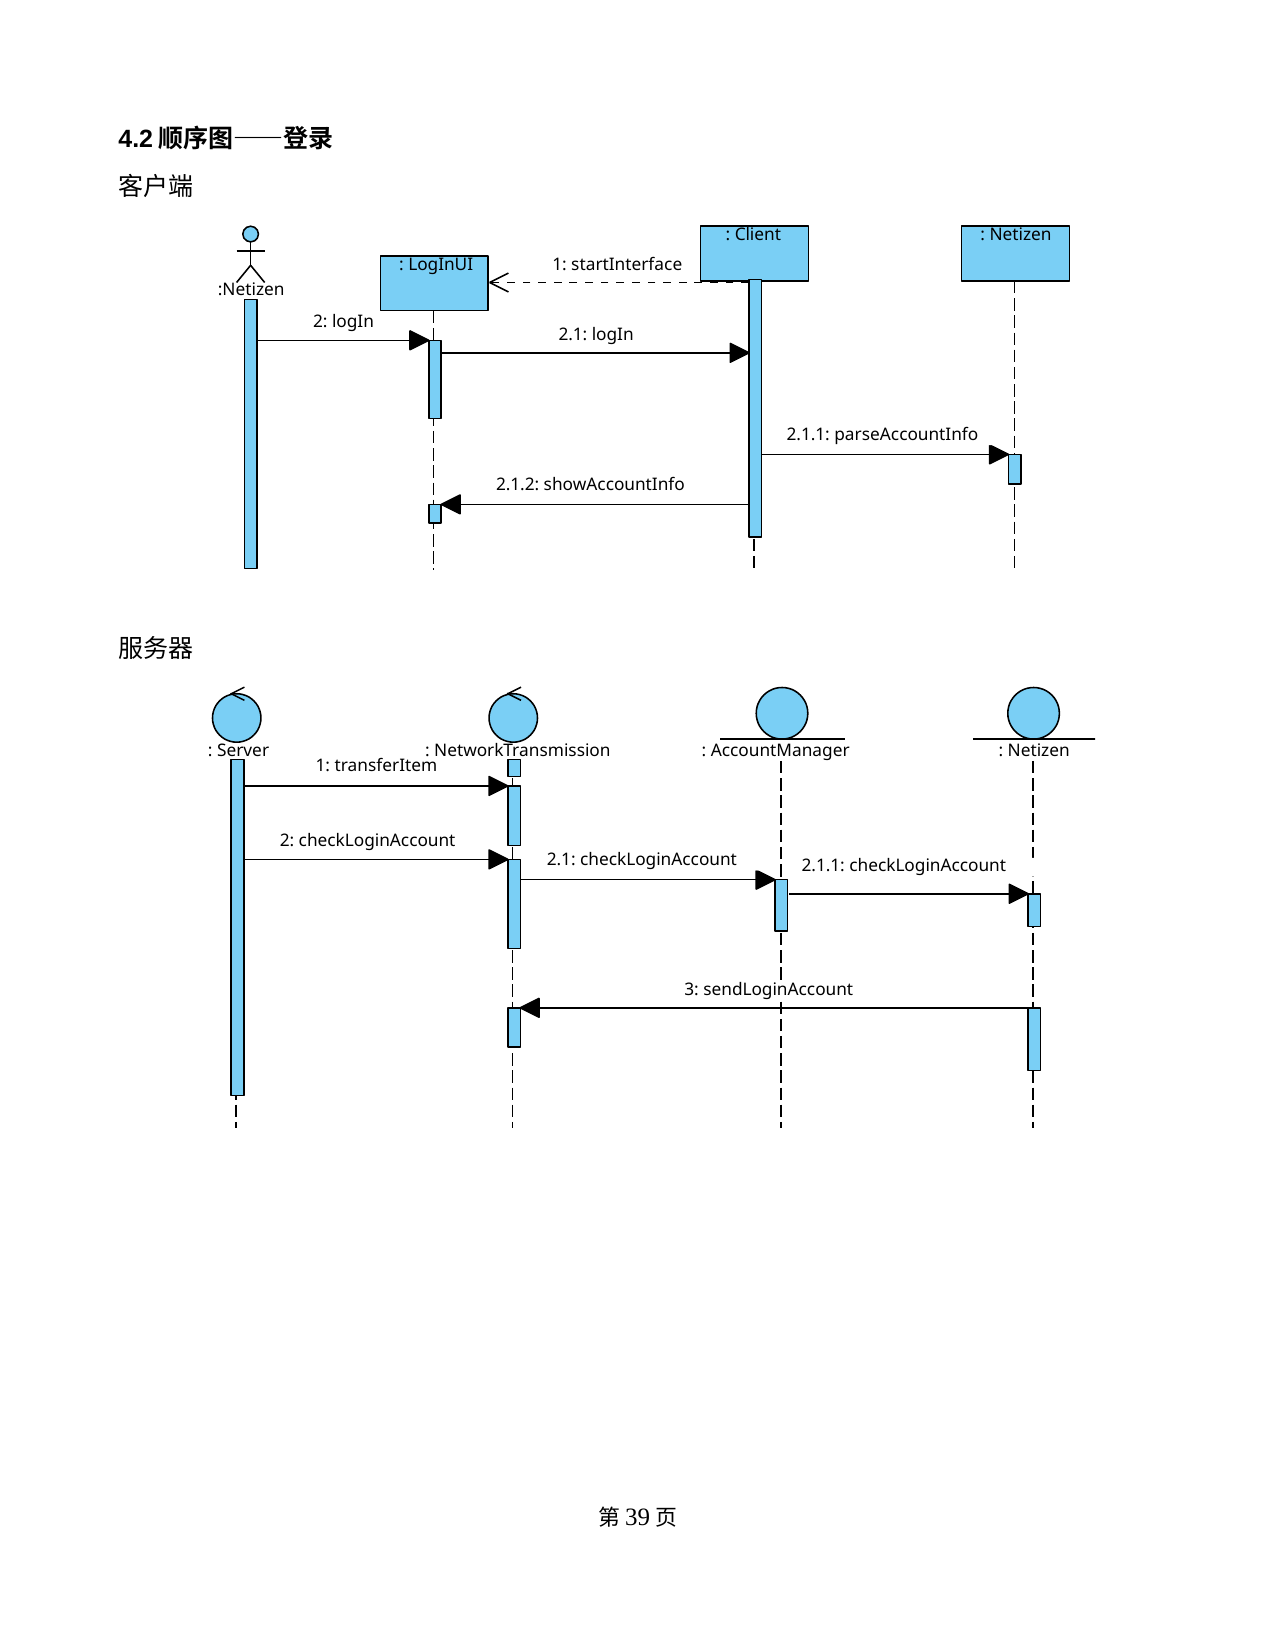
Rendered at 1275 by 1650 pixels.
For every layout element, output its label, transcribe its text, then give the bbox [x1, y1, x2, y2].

text 服务器 [118, 628, 1157, 664]
text 客户端 [118, 167, 1157, 203]
subtitle 4.2顺序图——登录 [118, 118, 1157, 154]
